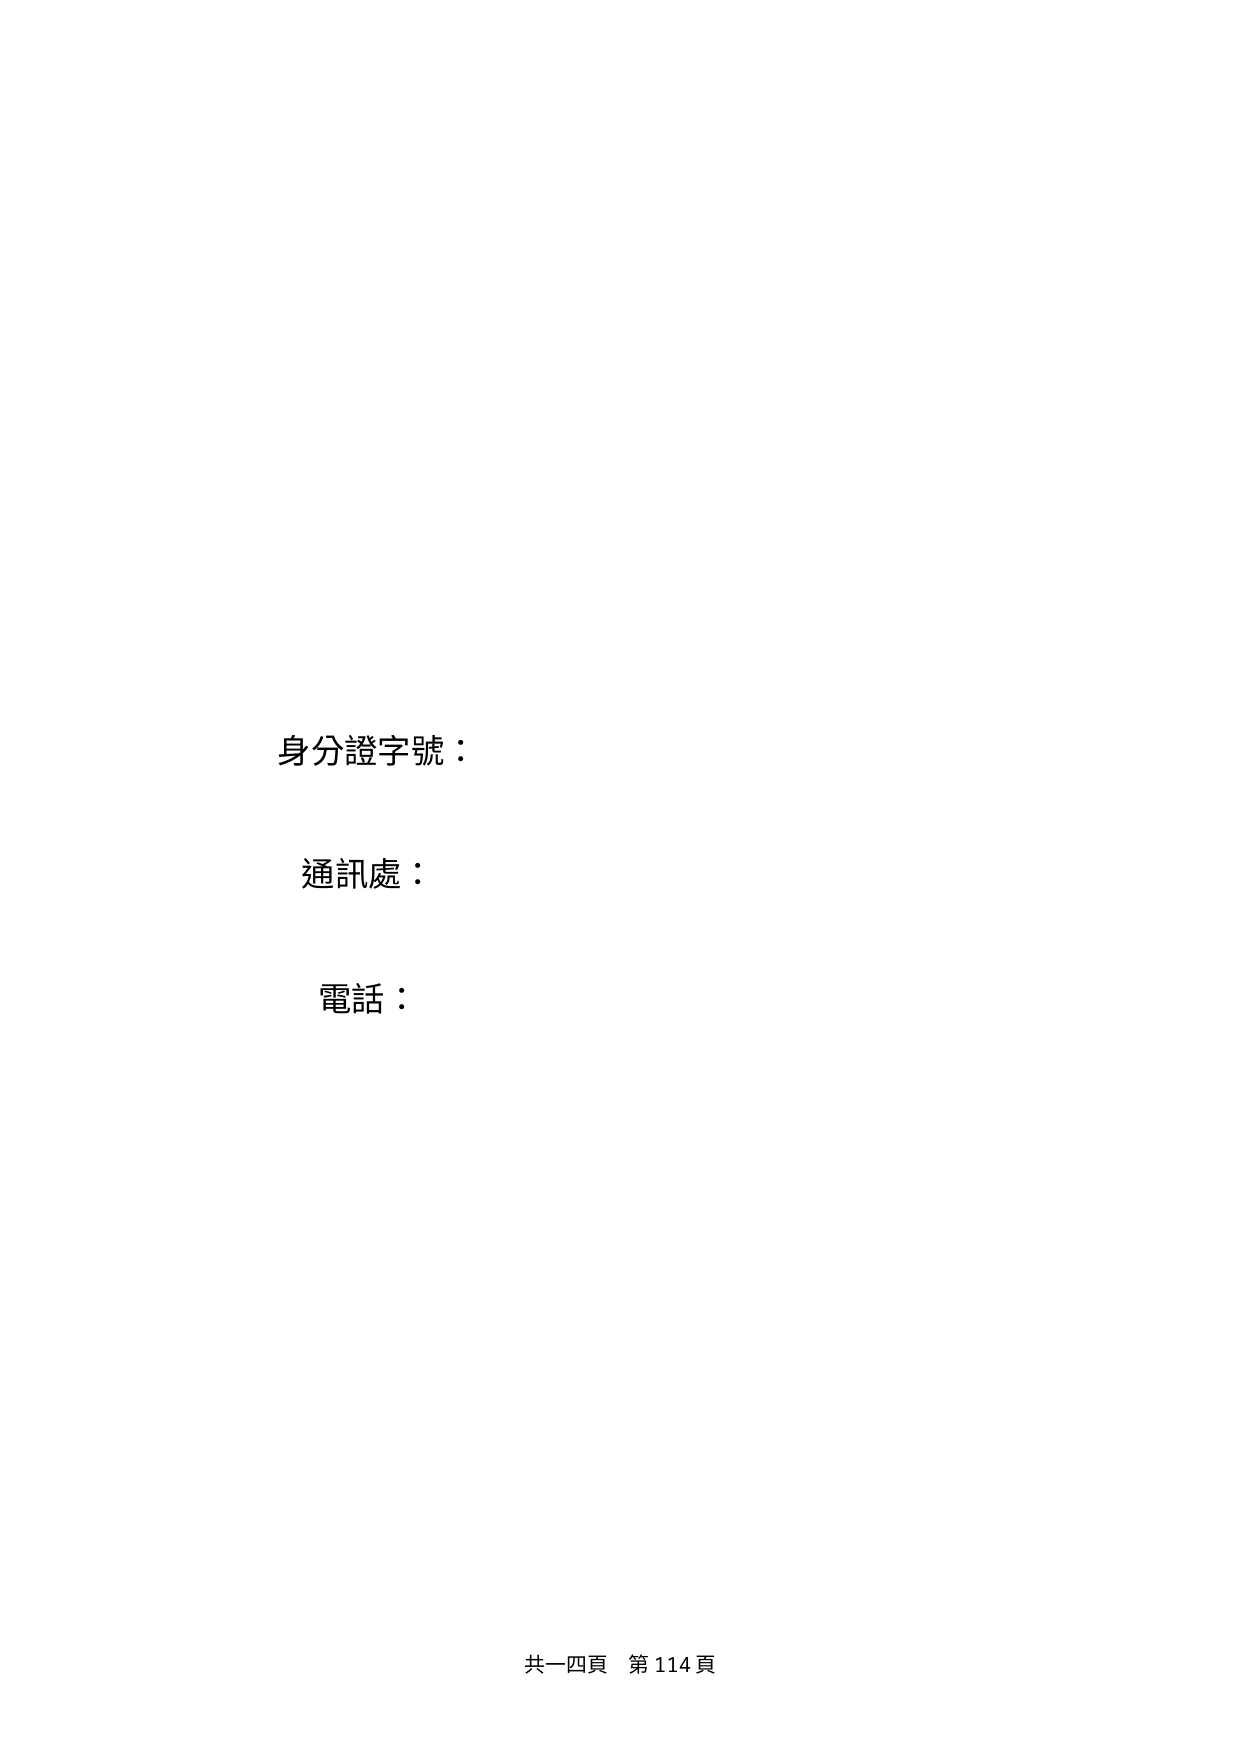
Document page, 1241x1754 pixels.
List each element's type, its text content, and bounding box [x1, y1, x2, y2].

text 通訊處： [118, 831, 1122, 893]
text 身分證字號： [118, 706, 1122, 768]
text 電話： [118, 956, 1122, 1018]
